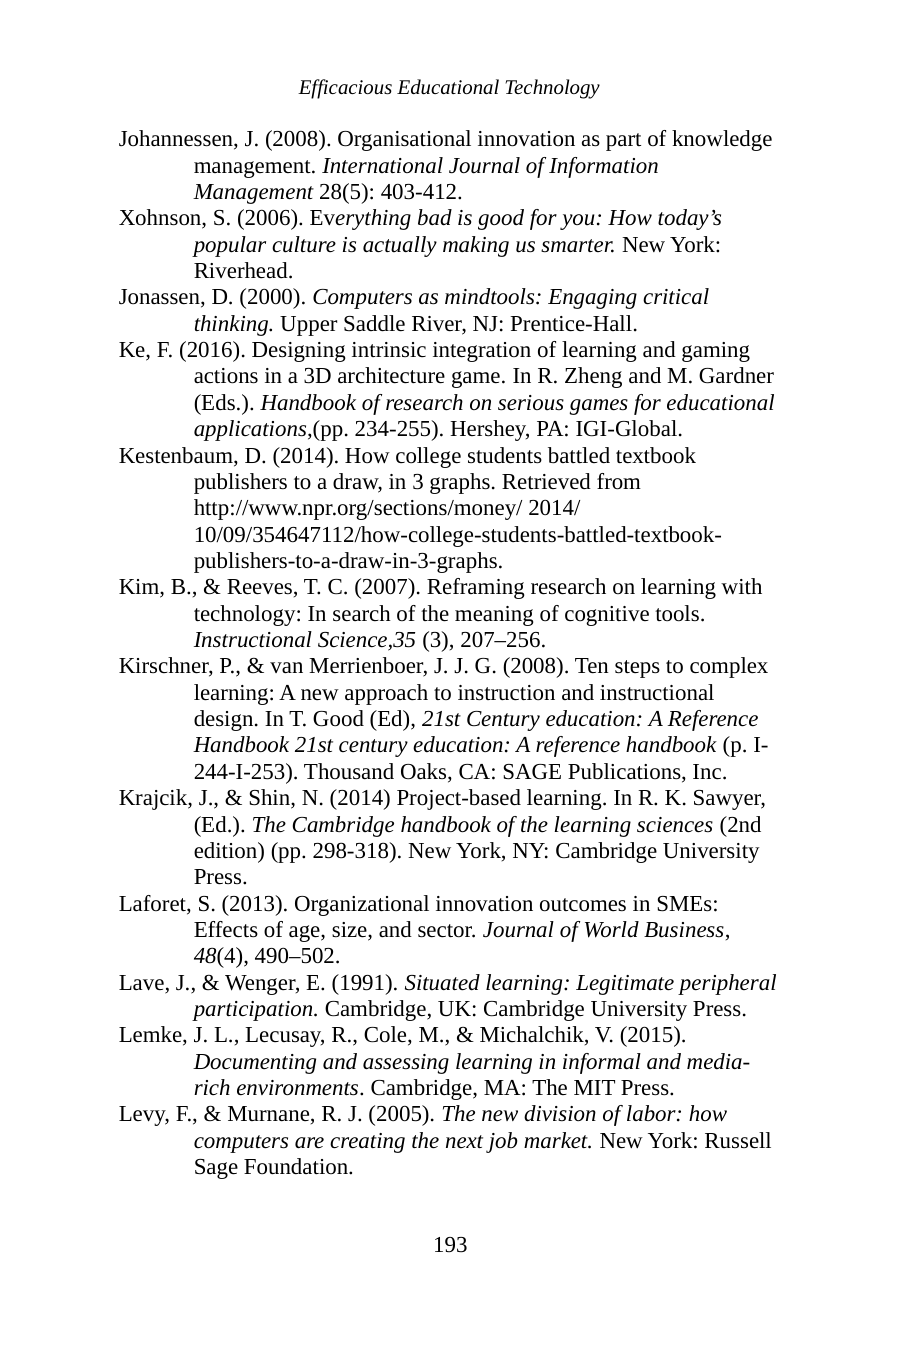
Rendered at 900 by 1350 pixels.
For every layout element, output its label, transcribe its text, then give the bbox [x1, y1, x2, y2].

text Lemke, J. L., Lecusay, R., Cole, M., & Michalchik, V. (2015). Documenting and assessing learning in informal and media-rich environments. Cambridge, MA: The MIT Press. [118, 1021, 781, 1101]
text Kestenbaum, D. (2014). How college students battled textbook publishers to a draw, in 3 graphs. Retrieved from http://www.npr.org/sections/money/ 2014/ 10/09/354647112/how-college-students-battled-textbook-publishers-to-a-draw-in-3-graphs. [118, 442, 781, 573]
text Levy, F., & Murnane, R. J. (2005). The new division of labor: how computers are creating the next job market. New York: Russell Sage Foundation. [118, 1101, 781, 1179]
text Jonassen, D. (2000). Computers as mindtools: Engaging critical thinking. Upper Saddle River, NJ: Prentice-Hall. [118, 283, 781, 336]
text Lave, J., & Wenger, E. (1991). Situated learning: Legitimate peripheral participation. Cambridge, UK: Cambridge University Press. [118, 969, 781, 1021]
text Kim, B., & Reeves, T. C. (2007). Reframing research on learning with technology: In search of the meaning of cognitive tools. Instructional Science,35 (3), 207–256. [118, 573, 781, 652]
text Xohnson, S. (2006). Everything bad is good for you: How today’s popular culture is actually making us smarter. New York: Riverhead. [118, 204, 781, 283]
text Kirschner, P., & van Merrienboer, J. J. G. (2008). Ten steps to complex learning: A new approach to instruction and instructional design. In T. Good (Ed), 21st Century education: A Reference Handbook 21st century education: A reference handbook (p. I-244-I-253). Thousand Oaks, CA: SAGE Publications, Inc. [118, 652, 781, 784]
text Krajcik, J., & Shin, N. (2014) Project-based learning. In R. K. Sawyer, (Ed.). The Cambridge handbook of the learning sciences (2nd edition) (pp. 298-318). New York, NY: Cambridge University Press. [118, 784, 781, 890]
text Ke, F. (2016). Designing intrinsic integration of learning and gaming actions in a 3D architecture game. In R. Zheng and M. Gardner (Eds.). Handbook of research on serious games for educational applications,(pp. 234-255). Hershey, PA: IGI-Global. [118, 336, 781, 442]
text Laforet, S. (2013). Organizational innovation outcomes in SMEs: Effects of age, size, and sector. Journal of World Business, 48(4), 490–502. [118, 890, 781, 969]
text Johannessen, J. (2008). Organisational innovation as part of knowledge management. International Journal of Information Management 28(5): 403-412. [118, 125, 781, 204]
